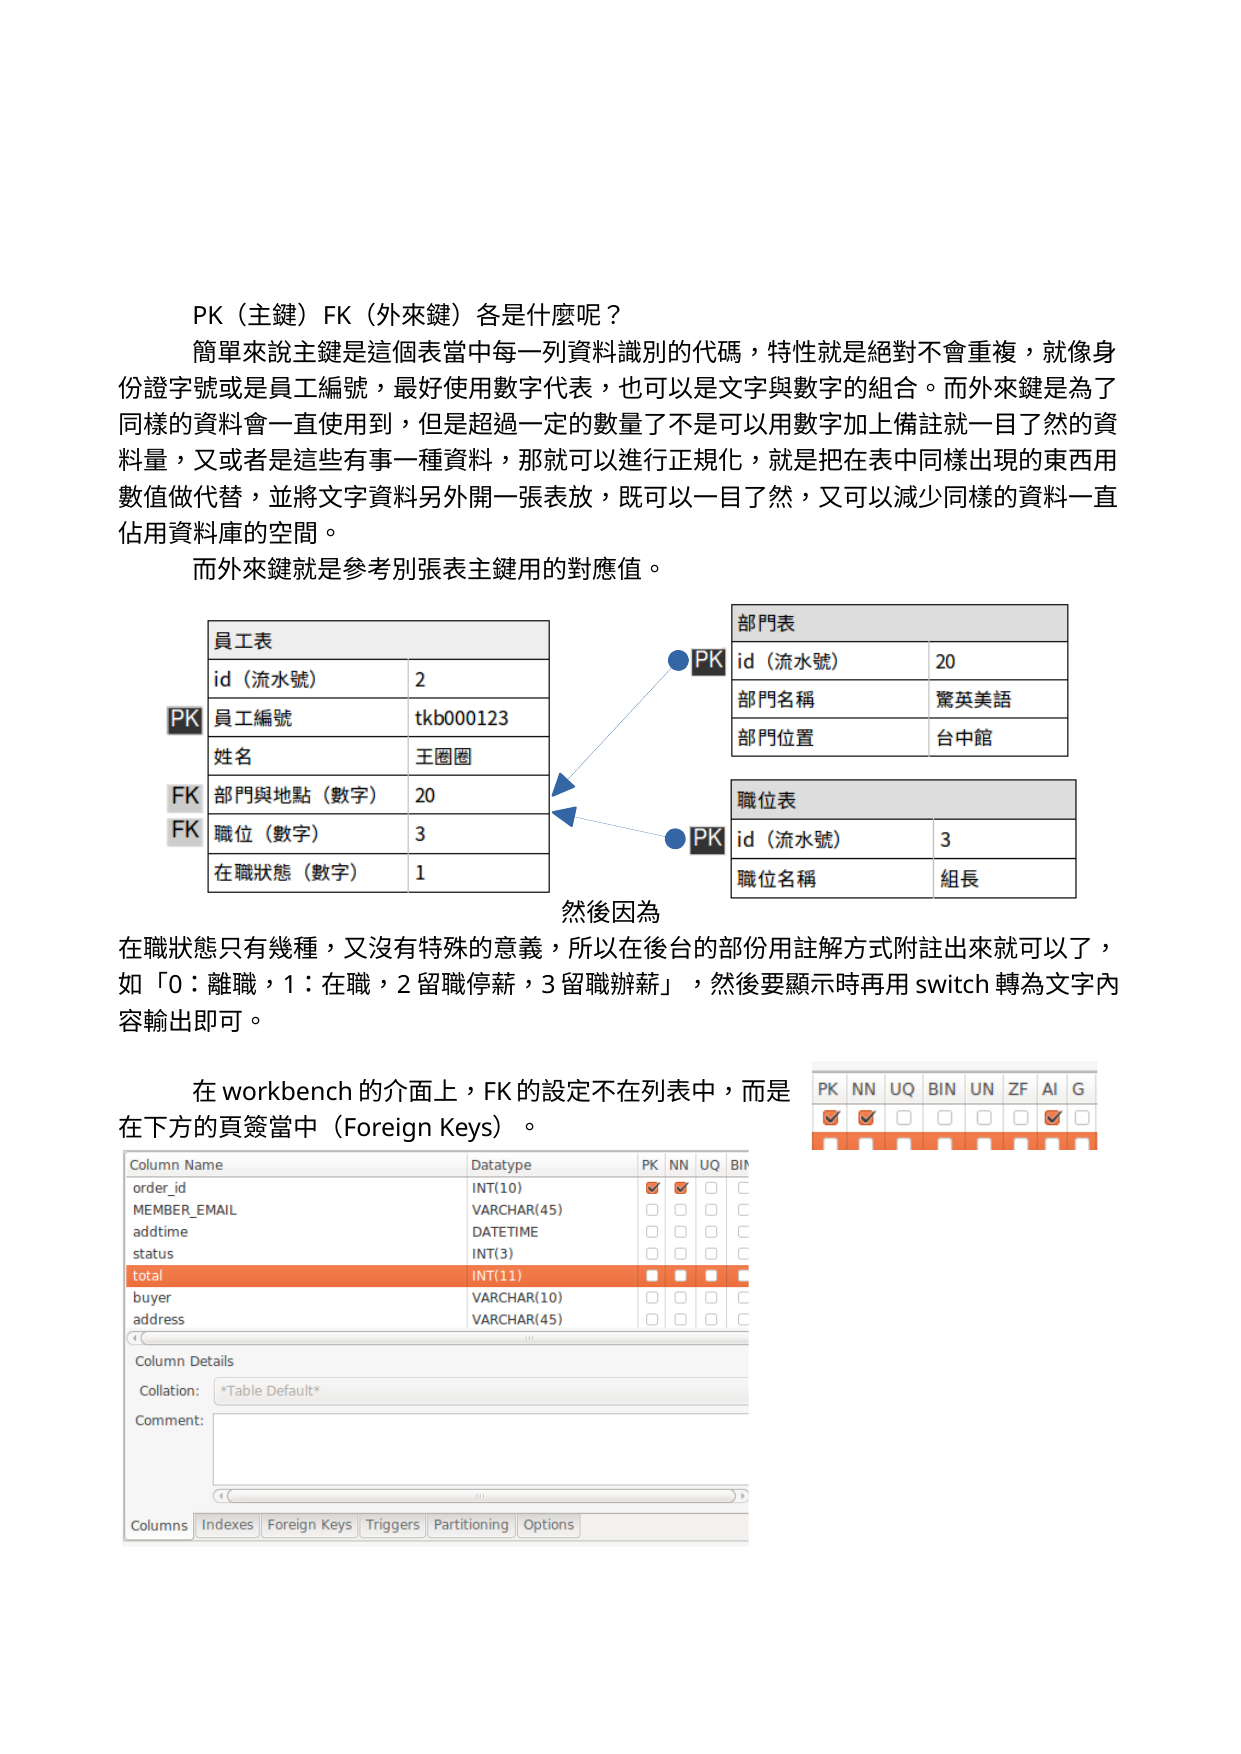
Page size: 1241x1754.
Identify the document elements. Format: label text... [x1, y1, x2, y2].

picture [685, 597, 1078, 764]
picture [122, 1149, 749, 1547]
text PK（主鍵）FK（外來鍵）各是什麼呢？ [118, 296, 1122, 332]
text 然後因為在職狀態只有幾種，又沒有特殊的意義，所以在後台的部份用註解方式附註出來就可以了，如「0：離職，1：在職，2留職停薪，3留職辦薪」，然後要顯示時再用switch轉為文字內容輸出即可。 [118, 892, 1122, 1037]
text 在workbench的介面上，FK的設定不在列表中，而是在下方的頁簽當中（Foreign Keys）。 [118, 1071, 811, 1144]
text 簡單來說主鍵是這個表當中每一列資料識別的代碼，特性就是絕對不會重複，就像身份證字號或是員工編號，最好使用數字代表，也可以是文字與數字的組合。而外來鍵是為了同樣的資料會一直使用到，但是超過一定的數量了不是可以用數字加上備註就一目了然的資料量，又或者是這些有事一種資料，那就可以進行正規化，就是把在表中同樣出現的東西用數值做代替，並將文字資料另外開一張表放，既可以一目了然，又可以減少同樣的資料一直佔用資料庫的空間。 [118, 332, 1122, 549]
picture [811, 1061, 1098, 1150]
text 而外來鍵就是參考別張表主鍵用的對應值。 [118, 549, 1122, 586]
text [1098, 1071, 1122, 1144]
picture [682, 773, 1083, 906]
picture [157, 613, 562, 899]
